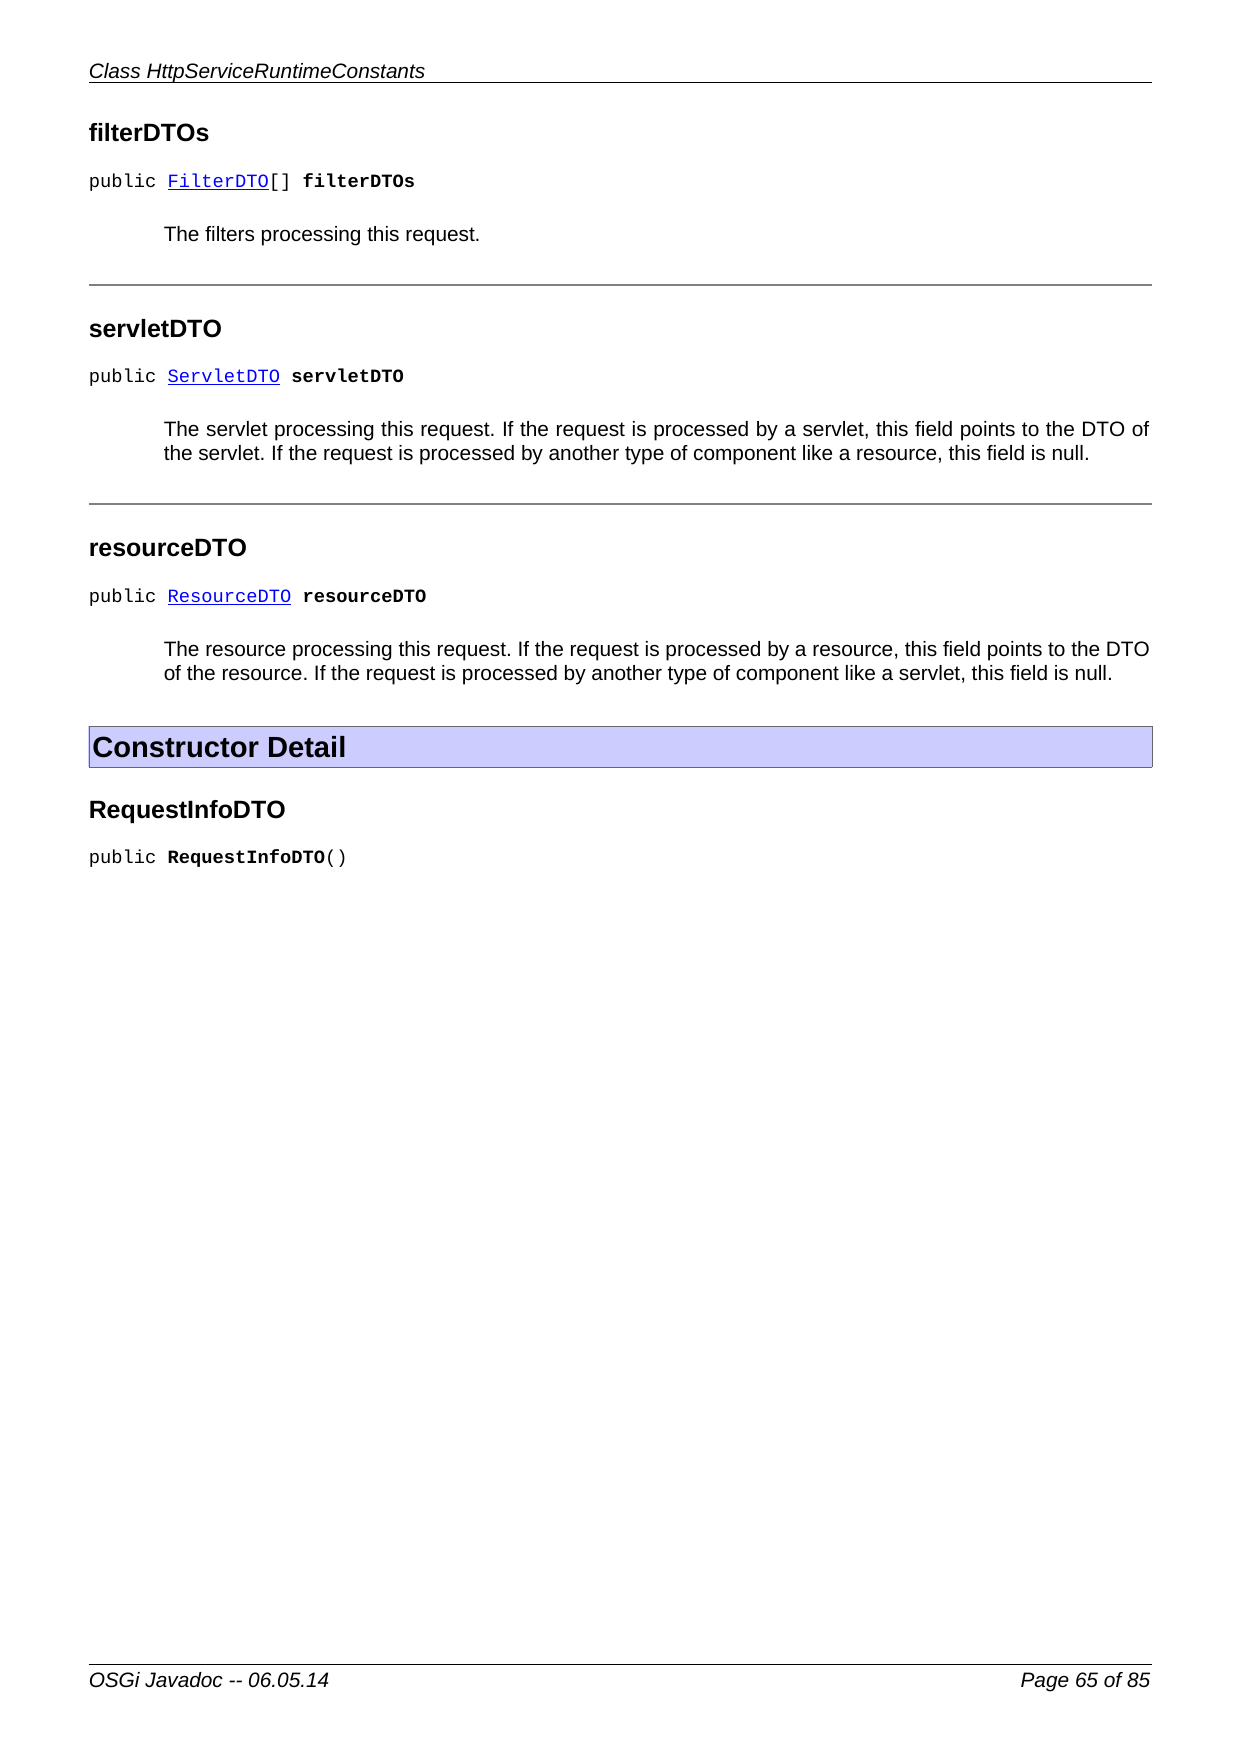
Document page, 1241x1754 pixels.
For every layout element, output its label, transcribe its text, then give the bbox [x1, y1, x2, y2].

subtitle Constructor Detail [90, 727, 1152, 767]
text public RequestInfoDTO() [88, 848, 1152, 869]
text The filters processing this request. [163, 222, 1152, 246]
text The servlet processing this request. If the request is processed by a servlet, this field points to the DTO of the servlet. If the request is processed by another type of component like a resource, this field is null. [163, 417, 1152, 465]
subtitle filterDTOs [88, 118, 1152, 147]
text public ServletDTO servletDTO [88, 367, 1152, 388]
text public ResourceDTO resourceDTO [88, 586, 1152, 608]
text public FilterDTO[] filterDTOs [88, 171, 1152, 193]
subtitle servletDTO [88, 314, 1152, 343]
text The resource processing this request. If the request is processed by a resource, this field points to the DTO of the resource. If the request is processed by another type of component like a servlet, this field is null. [163, 637, 1152, 685]
subtitle RequestInfoDTO [88, 795, 1152, 824]
subtitle resourceDTO [88, 533, 1152, 562]
